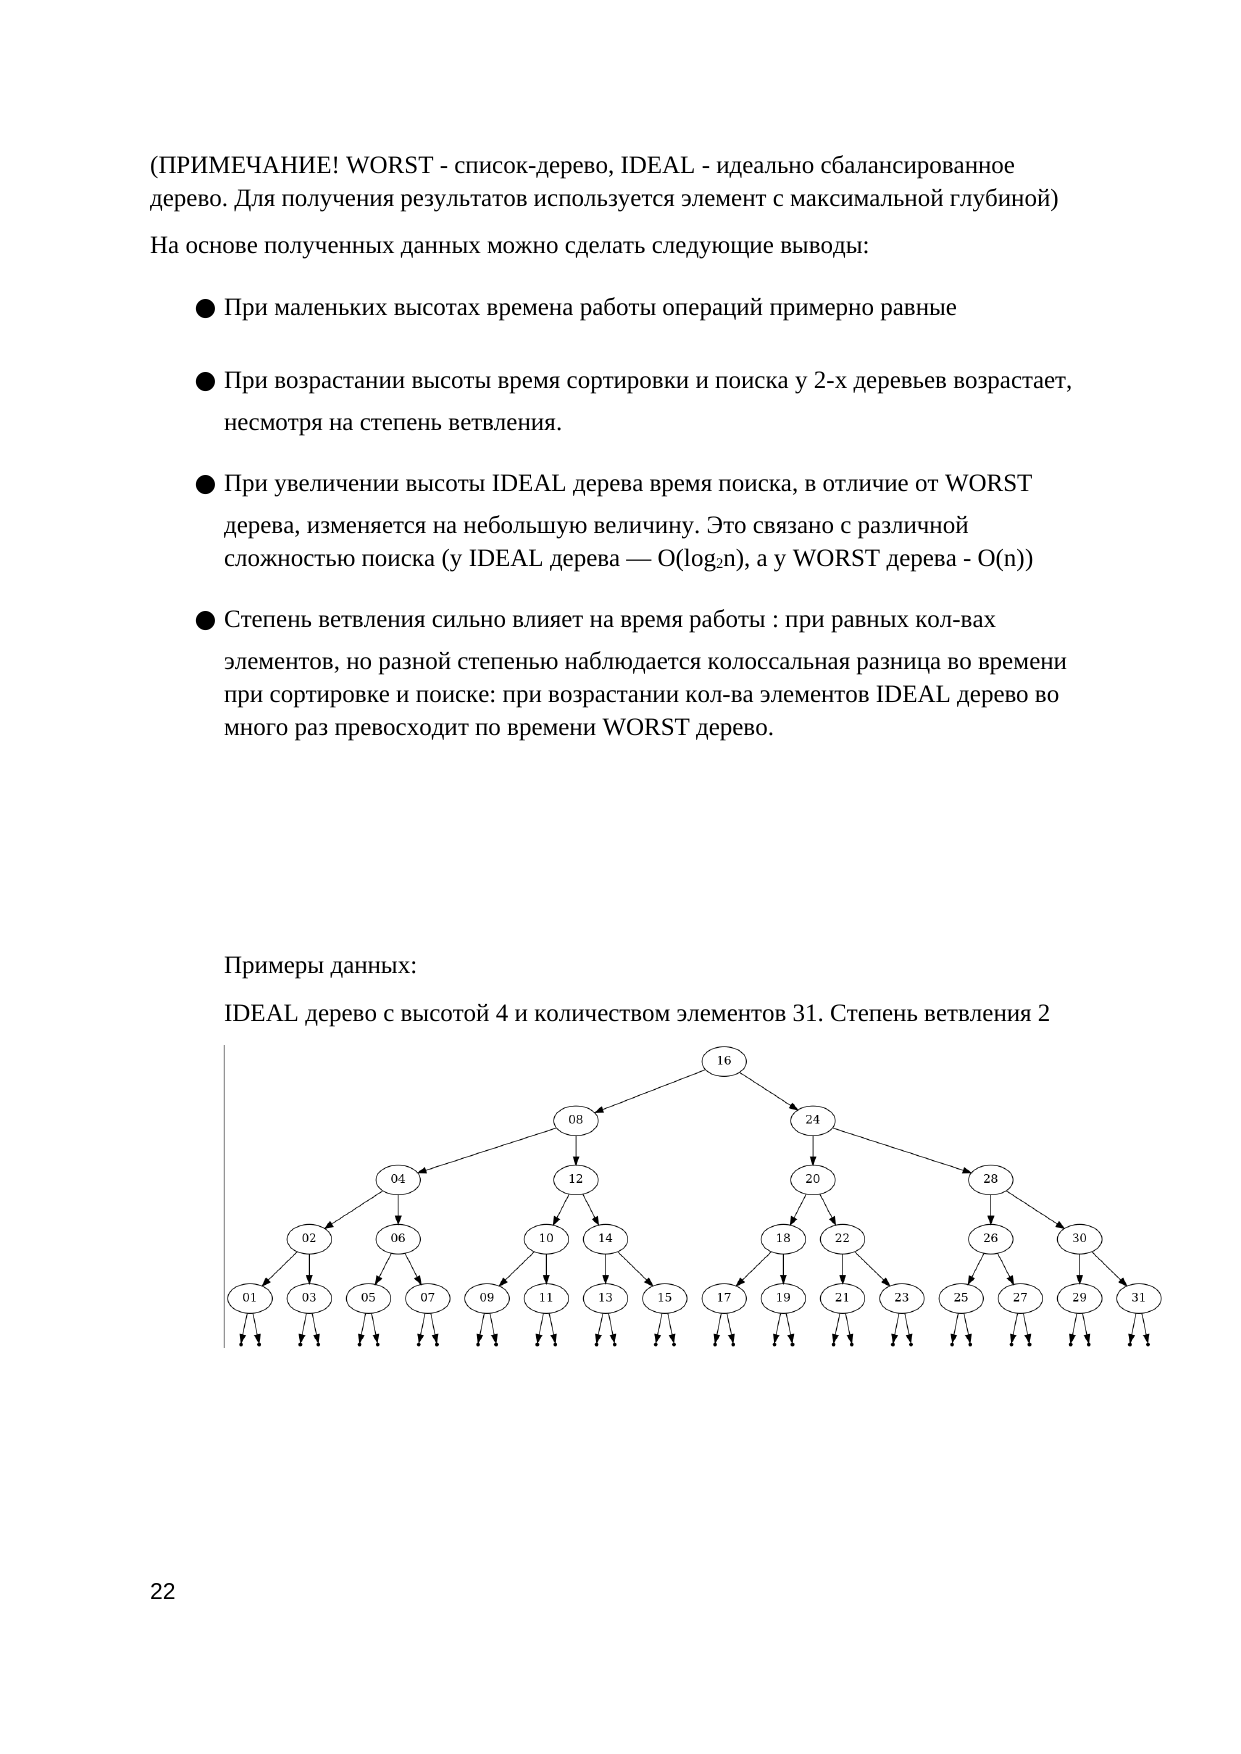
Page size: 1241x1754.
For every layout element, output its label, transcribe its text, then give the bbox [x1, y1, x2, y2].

list При маленьких высотах времена работы операций примерно равные [194, 278, 1090, 329]
list При возрастании высоты время сортировки и поиска у 2-х деревьев возрастает, несмотря на степень ветвления. [194, 352, 1090, 436]
picture [223, 1045, 1164, 1348]
text Примеры данных: [224, 951, 1090, 979]
list При увеличении высоты IDEAL дерева время поиска, в отличие от WORST дерева, изменяется на небольшую величину. Это связано с различной сложностью поиска (у IDEAL дерева — O(log2n), а у WORST дерева - O(n)) [194, 455, 1090, 572]
text (ПРИМЕЧАНИЕ! WORST - список-дерево, IDEAL - идеально сбалансированное дерево. Для получения результатов используется элемент с максимальной глубиной) [150, 150, 1090, 212]
list Степень ветвления сильно влияет на время работы : при равных кол-вах элементов, но разной степенью наблюдается колоссальная разница во времени при сортировке и поиске: при возрастании кол-ва элементов IDEAL дерево во много раз превосходит по времени WORST дерево. [194, 591, 1090, 741]
text На основе полученных данных можно сделать следующие выводы: [150, 231, 1090, 259]
text IDEAL дерево с высотой 4 и количеством элементов 31. Степень ветвления 2 [224, 998, 1090, 1027]
